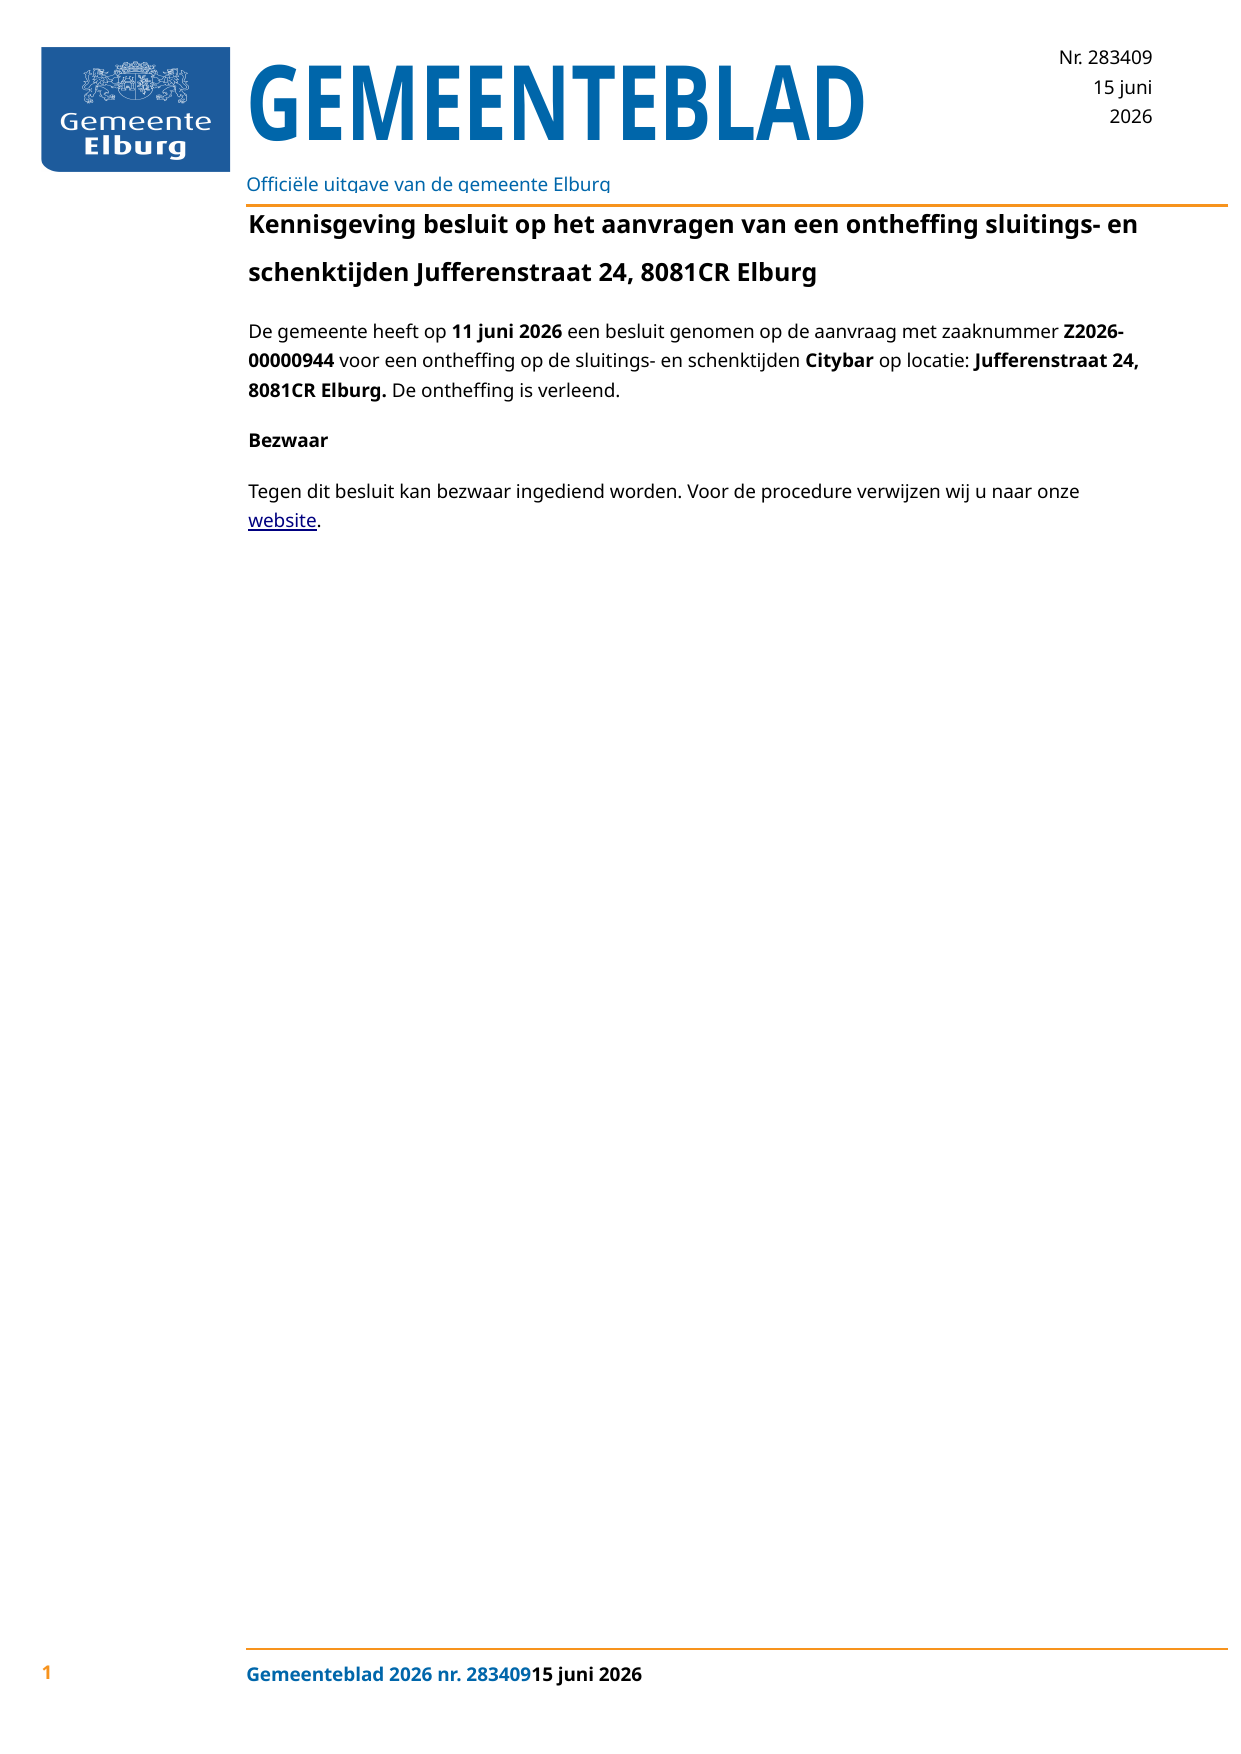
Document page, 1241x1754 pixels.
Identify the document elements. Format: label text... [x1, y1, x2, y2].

text De gemeente heeft op 11 juni 2026 een besluit genomen op de aanvraag met zaaknummer Z2026-00000944 voor een ontheffing op de sluitings- en schenktijden Citybar op locatie: Jufferenstraat 24, 8081CR Elburg. De ontheffing is verleend. [248, 318, 1152, 403]
picture [41, 47, 231, 172]
text Tegen dit besluit kan bezwaar ingediend worden. Voor de procedure verwijzen wij u naar onze website. [248, 478, 1152, 533]
text Bezwaar [248, 427, 1152, 453]
text Kennisgeving besluit op het aanvragen van een ontheffing sluitings- en schenktijden Jufferenstraat 24, 8081CR Elburg [248, 207, 1152, 288]
